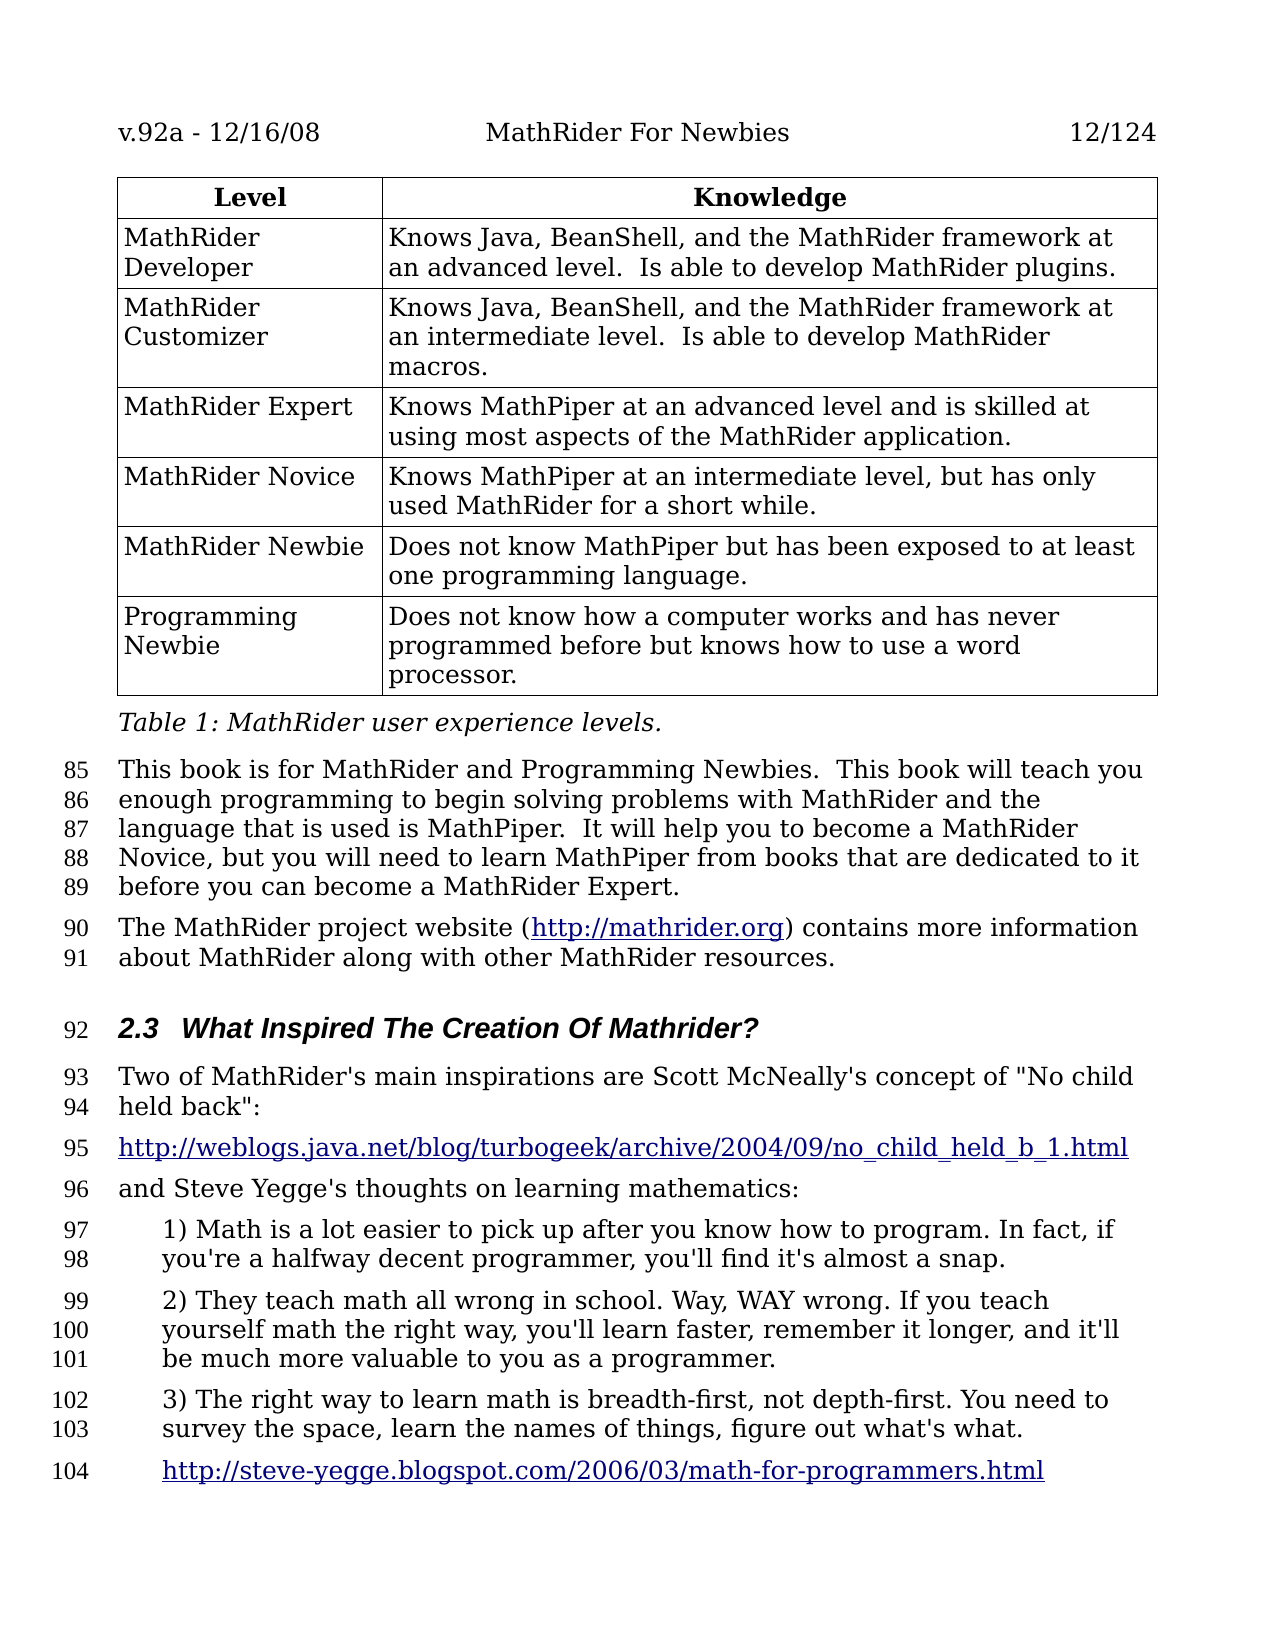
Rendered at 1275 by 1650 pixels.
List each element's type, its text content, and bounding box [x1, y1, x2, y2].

table_cell MathRider Developer [118, 219, 382, 288]
table_cell MathRider Customizer [118, 289, 382, 387]
table_cell Knows MathPiper at an intermediate level, but has only used MathRider for a short while. [383, 458, 1157, 526]
table_header Level [118, 178, 382, 218]
text This book is for MathRider and Programming Newbies. This book will teach you enough programming to begin solving problems with MathRider and the language that is used is MathPiper. It will help you to become a MathRider Novice, but you will need to learn MathPiper from books that are dedicated to it before you can become a MathRider Expert. [118, 756, 1157, 902]
table_cell Knows MathPiper at an advanced level and is skilled at using most aspects of the MathRider application. [383, 388, 1157, 457]
table_cell MathRider Novice [118, 458, 382, 526]
table_cell Knows Java, BeanShell, and the MathRider framework at an advanced level. Is able to develop MathRider plugins. [383, 219, 1157, 288]
text 1) Math is a lot easier to pick up after you know how to program. In fact, if you're a halfway decent programmer, you'll find it's almost a snap. [162, 1216, 1157, 1274]
text and Steve Yegge's thoughts on learning mathematics: [118, 1174, 1157, 1203]
table_cell Knows Java, BeanShell, and the MathRider framework at an intermediate level. Is able to develop MathRider macros. [383, 289, 1157, 387]
subtitle What Inspired The Creation Of Mathrider? [118, 1011, 1157, 1044]
text The MathRider project website (http://mathrider.org) contains more information about MathRider along with other MathRider resources. [118, 914, 1157, 972]
text 3) The right way to learn math is breadth-first, not depth-first. You need to survey the space, learn the names of things, figure out what's what. [162, 1386, 1157, 1444]
text http://weblogs.java.net/blog/turbogeek/archive/2004/09/no_child_held_b_1.html [118, 1133, 1157, 1162]
text Table 1: MathRider user experience levels. [118, 708, 1157, 737]
table_header Knowledge [383, 178, 1157, 218]
table_cell Does not know MathPiper but has been exposed to at least one programming language. [383, 527, 1157, 596]
text 2) They teach math all wrong in school. Way, WAY wrong. If you teach yourself math the right way, you'll learn faster, remember it longer, and it'll be much more valuable to you as a programmer. [162, 1286, 1157, 1373]
table_cell Programming Newbie [118, 597, 382, 695]
text Two of MathRider's main inspirations are Scott McNeally's concept of "No child held back": [118, 1063, 1157, 1121]
table_cell Does not know how a computer works and has never programmed before but knows how to use a word processor. [383, 597, 1157, 695]
table_cell MathRider Expert [118, 388, 382, 457]
table_cell MathRider Newbie [118, 527, 382, 596]
text http://steve-yegge.blogspot.com/2006/03/math-for-programmers.html [162, 1456, 1157, 1485]
